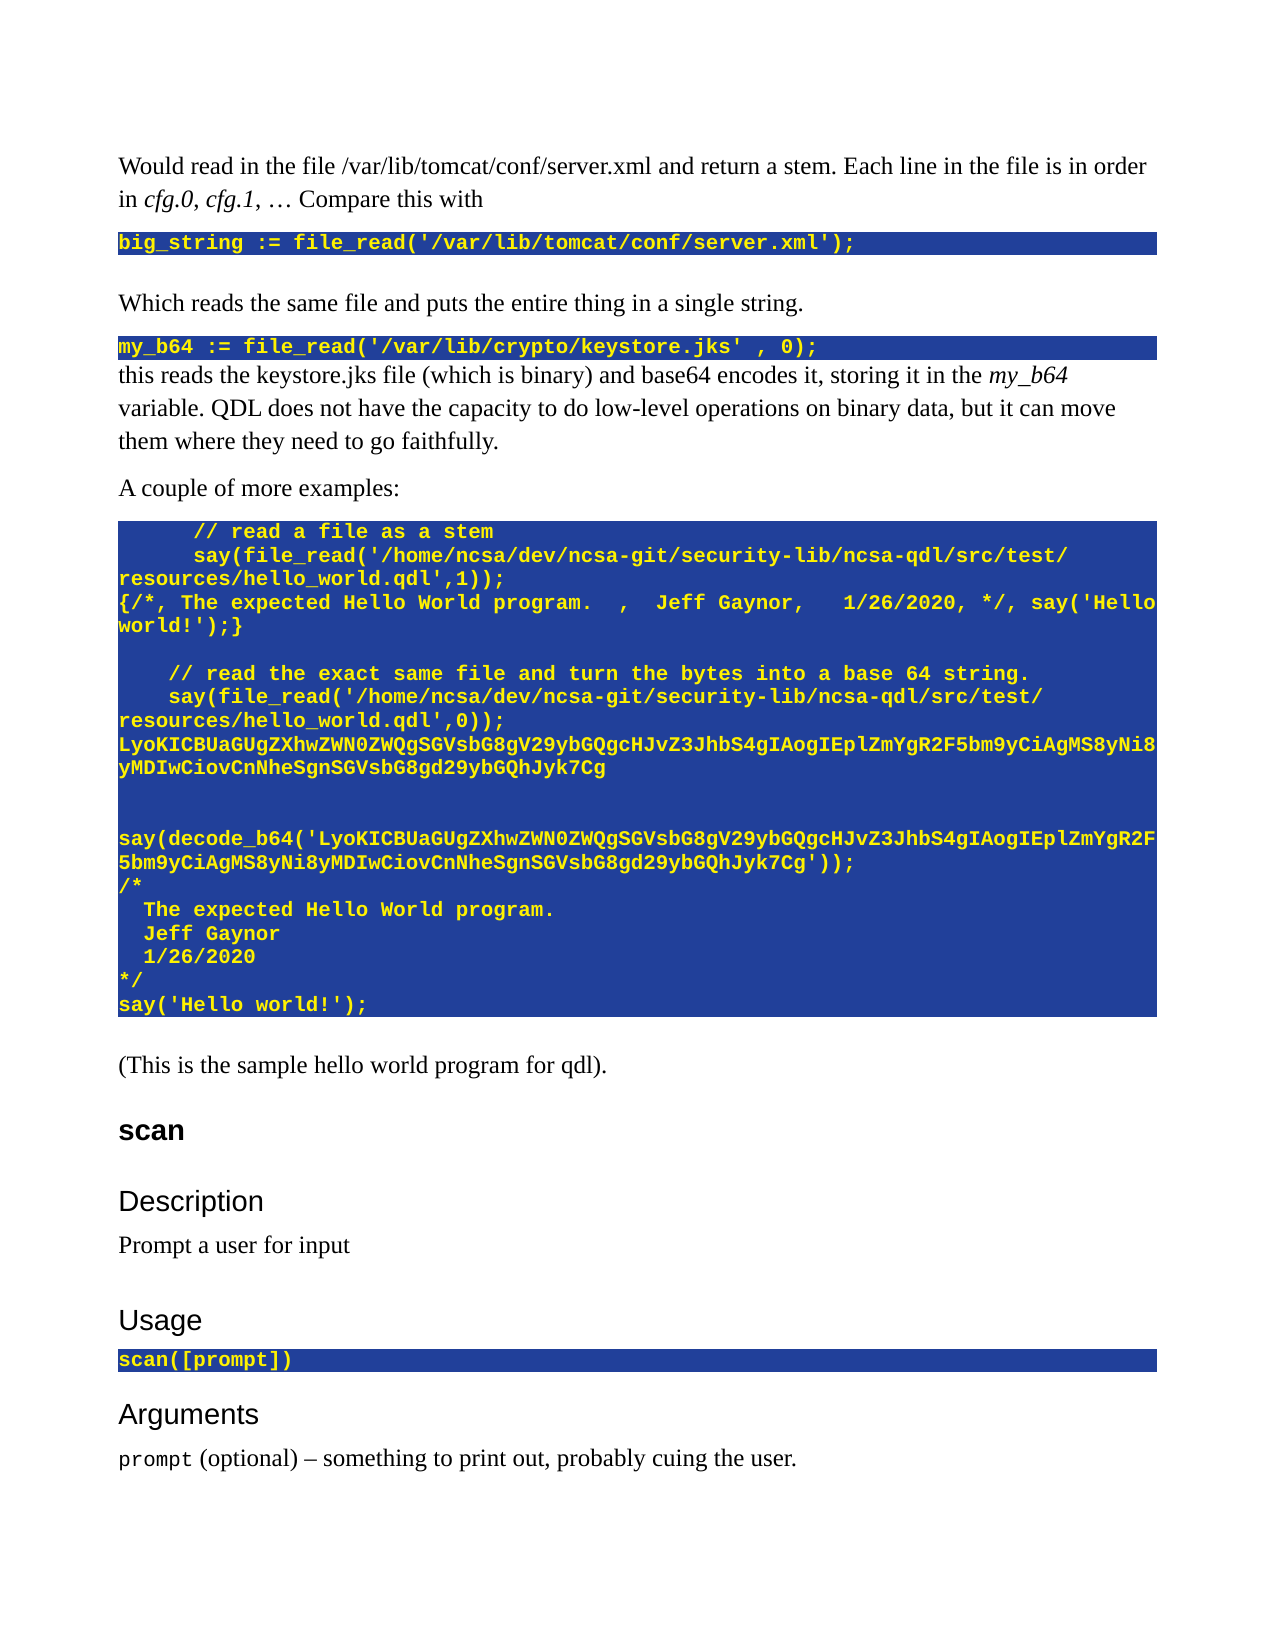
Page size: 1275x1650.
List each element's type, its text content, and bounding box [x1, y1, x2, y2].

text scan([prompt]) [118, 1349, 1157, 1372]
text 1/26/2020 [118, 947, 1157, 970]
text // read a file as a stem [118, 521, 1157, 544]
text (This is the sample hello world program for qdl). [118, 1017, 1157, 1079]
text Which reads the same file and puts the entire thing in a single string. [118, 255, 1157, 317]
text prompt (optional) – something to print out, probably cuing the user. [118, 1443, 1157, 1473]
text */ [118, 970, 1157, 994]
text this reads the keystore.jks file (which is binary) and base64 encodes it, storing it in the my_b64 variable. QDL does not have the capacity to do low-level operations on binary data, but it can move them where they need to go faithfully. [118, 360, 1157, 454]
text A couple of more examples: [118, 473, 1157, 502]
text Would read in the file /var/lib/tomcat/conf/server.xml and return a stem. Each line in the file is in order in cfg.0, cfg.1, … Compare this with [118, 118, 1157, 213]
text // read the exact same file and turn the bytes into a base 64 string. [118, 663, 1157, 686]
text big_string := file_read('/var/lib/tomcat/conf/server.xml'); [118, 232, 1157, 255]
text my_b64 := file_read('/var/lib/crypto/keystore.jks' , 0); [118, 336, 1157, 360]
text /* [118, 876, 1157, 899]
subtitle Usage [118, 1303, 1157, 1336]
text Jeff Gaynor [118, 923, 1157, 947]
subtitle Description [118, 1184, 1157, 1217]
subtitle Arguments [118, 1397, 1157, 1431]
text The expected Hello World program. [118, 899, 1157, 923]
text say(file_read('/home/ncsa/dev/ncsa-git/security-lib/ncsa-qdl/src/test/resources/hello_world.qdl',1)); [118, 544, 1157, 592]
text say(decode_b64('LyoKICBUaGUgZXhwZWN0ZWQgSGVsbG8gV29ybGQgcHJvZ3JhbS4gIAogIEplZmYgR2F5bm9yCiAgMS8yNi8yMDIwCiovCnNheSgnSGVsbG8gd29ybGQhJyk7Cg')); [118, 805, 1157, 876]
text Prompt a user for input [118, 1230, 1157, 1259]
text say(file_read('/home/ncsa/dev/ncsa-git/security-lib/ncsa-qdl/src/test/resources/hello_world.qdl',0)); [118, 686, 1157, 734]
text LyoKICBUaGUgZXhwZWN0ZWQgSGVsbG8gV29ybGQgcHJvZ3JhbS4gIAogIEplZmYgR2F5bm9yCiAgMS8yNi8yMDIwCiovCnNheSgnSGVsbG8gd29ybGQhJyk7Cg [118, 734, 1157, 781]
text {/*, The expected Hello World program. , Jeff Gaynor, 1/26/2020, */, say('Hello world!');} [118, 592, 1157, 639]
subtitle scan [118, 1113, 1157, 1146]
text say('Hello world!'); [118, 994, 1157, 1017]
